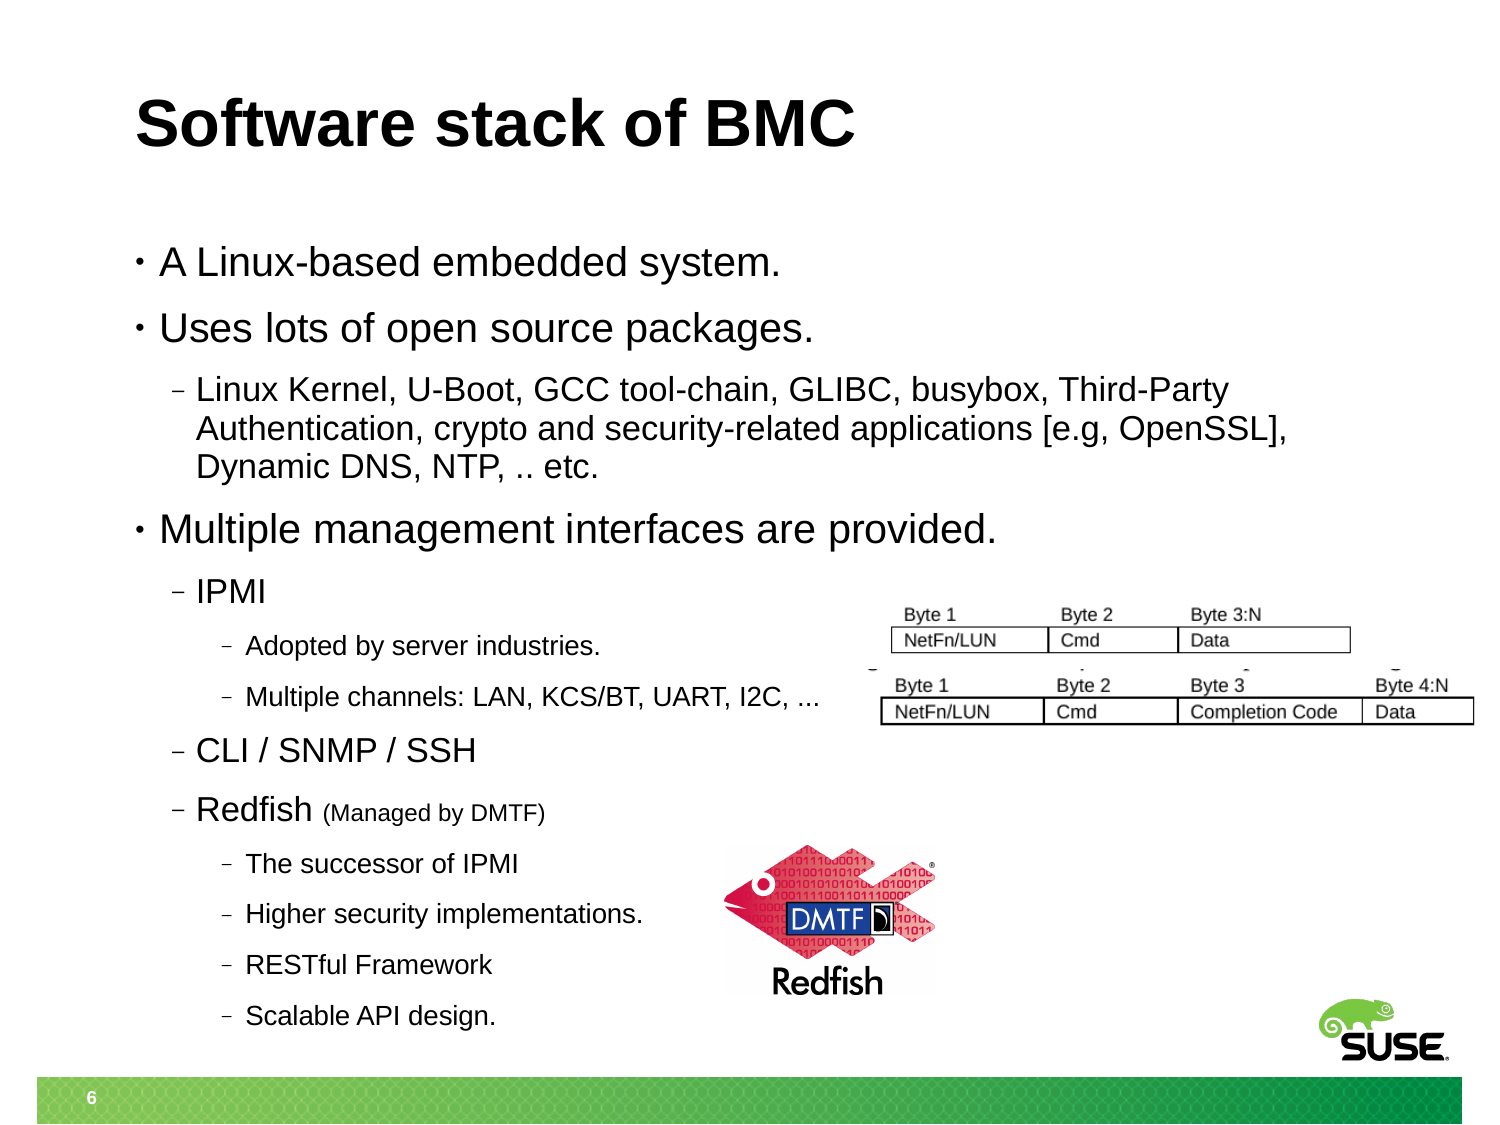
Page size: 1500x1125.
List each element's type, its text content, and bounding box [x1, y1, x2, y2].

list A Linux-based embedded system. Uses lots of open source packages. Linux Kernel, U-Boot, GCC tool-chain, GLIBC, busybox, Third-Party Authentication, crypto and security-related applications [e.g, OpenSSL], Dynamic DNS, NTP, .. etc. Multiple management interfaces are provided. IPMI Adopted by server industries. Multiple channels: LAN, KCS/BT, UART, I2C, ... CLI / SNMP / SSH Redfish (Managed by DMTF) The successor of IPMI Higher security implementations. RESTful Framework Scalable API design. [135, 238, 1362, 1036]
picture [868, 602, 1489, 738]
title Software stack of BMC [135, 41, 1372, 204]
picture [37, 1077, 1462, 1124]
picture [1319, 999, 1449, 1061]
picture [724, 845, 935, 995]
